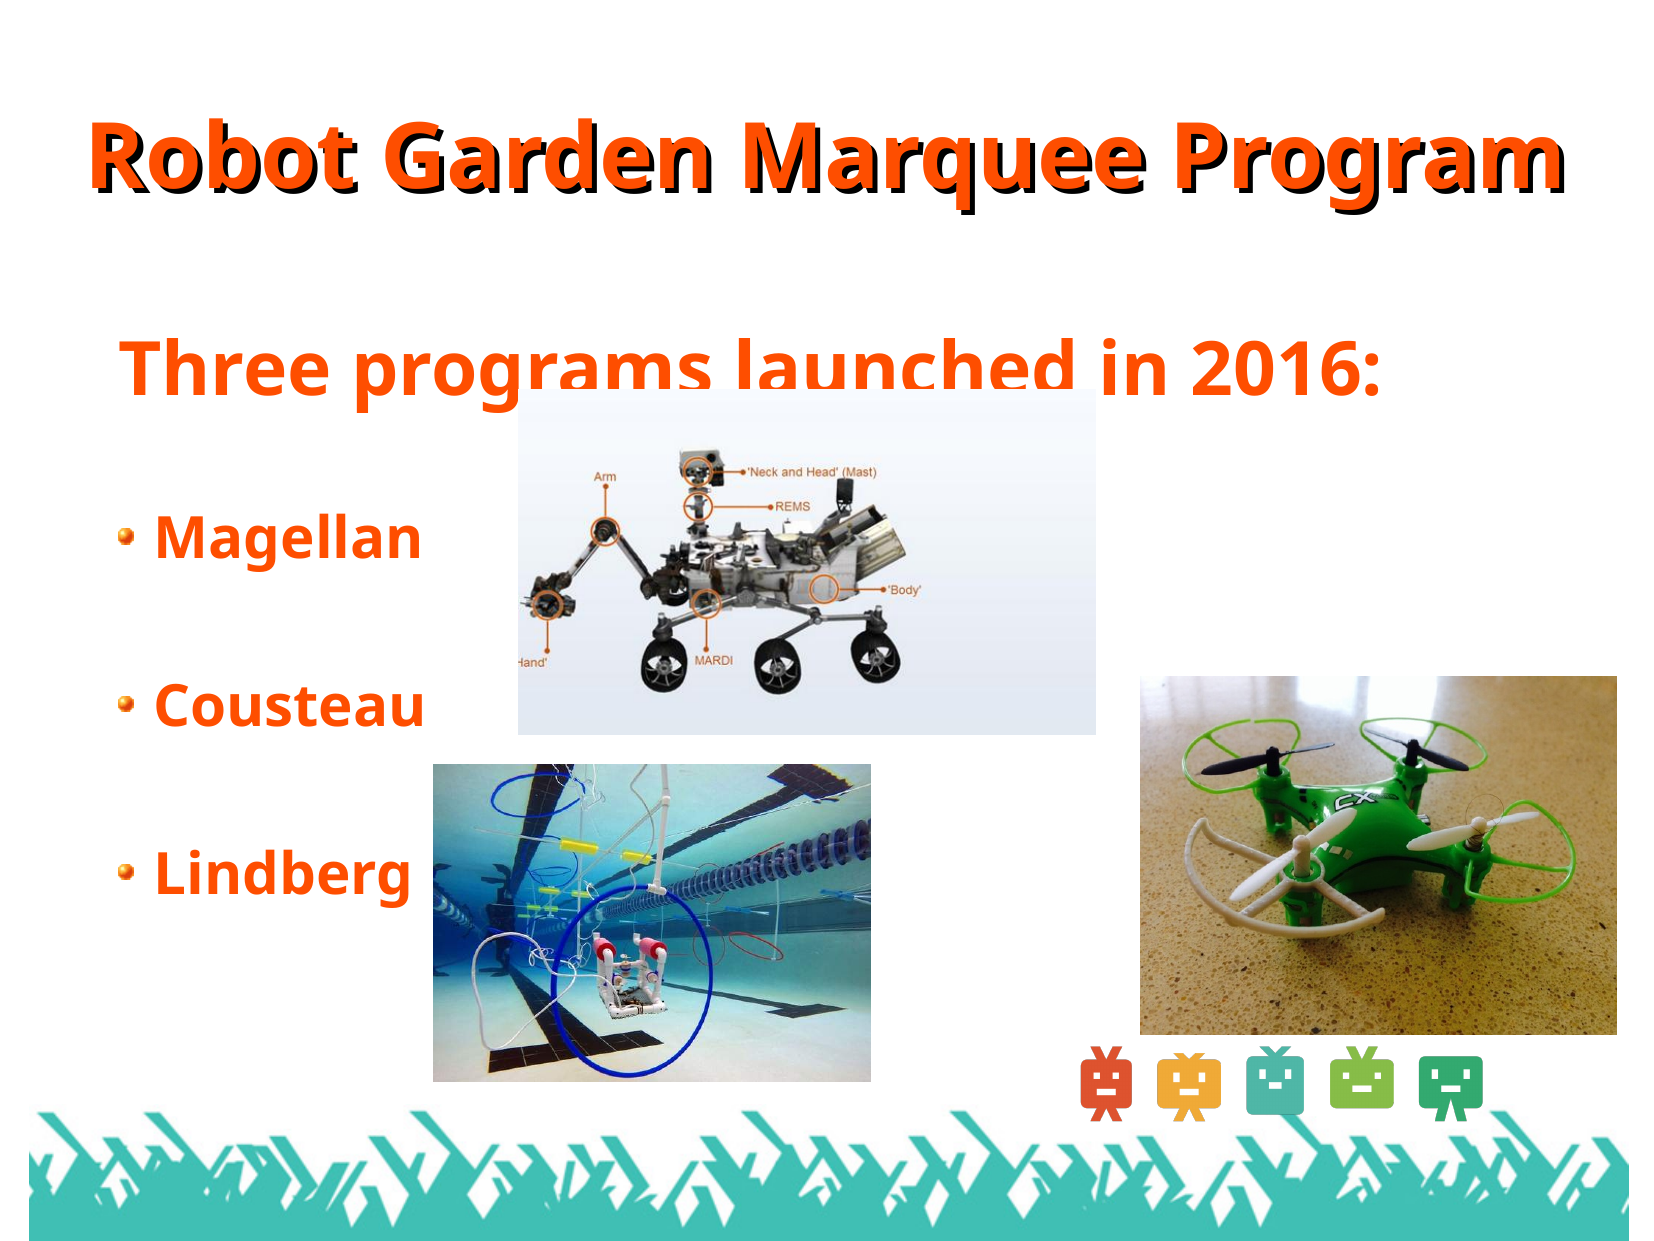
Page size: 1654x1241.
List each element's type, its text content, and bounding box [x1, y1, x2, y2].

picture [518, 389, 1096, 736]
title Robot Garden Marquee Program [82, 45, 1571, 261]
picture [29, 1045, 1629, 1241]
list Three programs launched in 2016: Magellan Cousteau Lindberg [82, 315, 1571, 1081]
picture [1140, 676, 1617, 1036]
picture [433, 764, 871, 1082]
